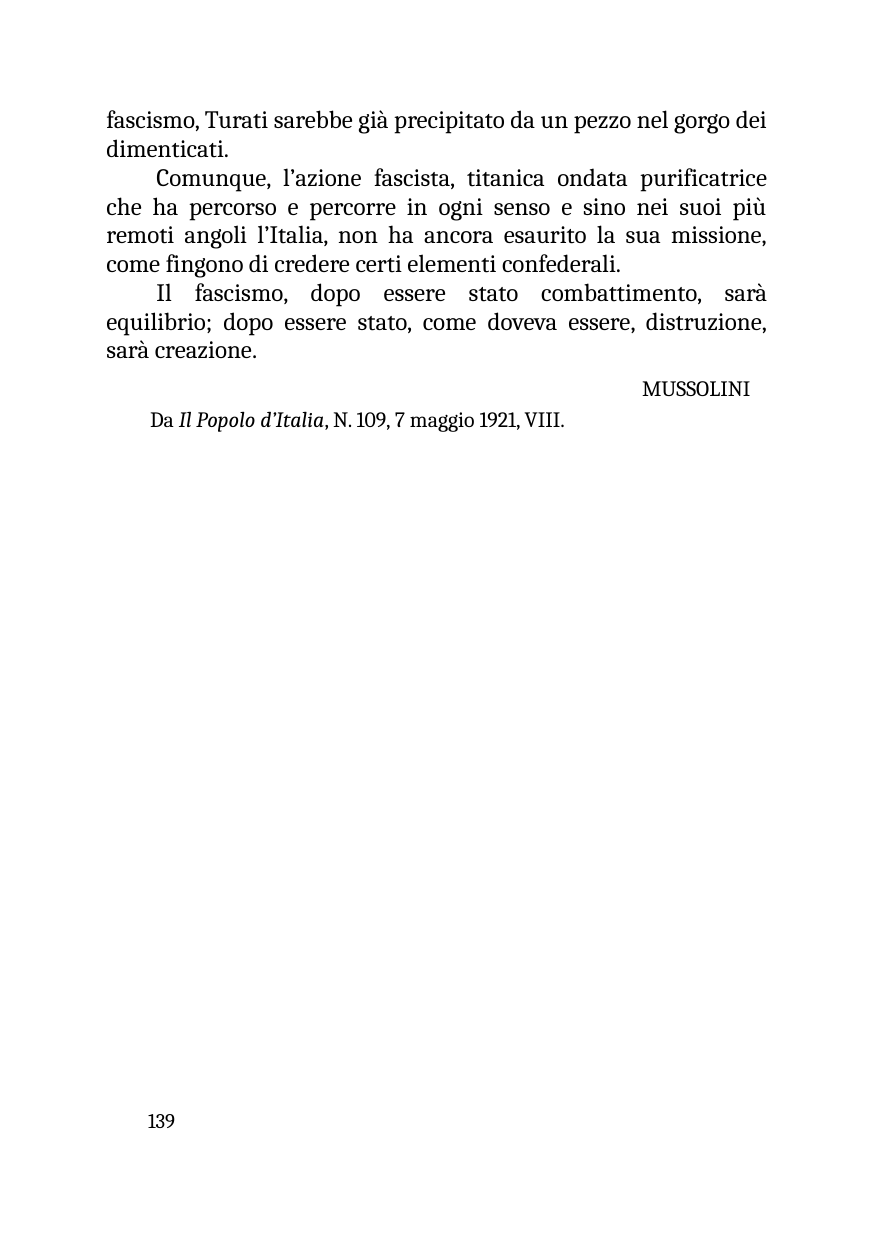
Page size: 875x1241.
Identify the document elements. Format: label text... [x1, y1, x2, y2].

text fascismo, Turati sarebbe già precipitato da un pezzo nel gorgo dei dimenticati. [106, 106, 768, 164]
text MUSSOLINI [106, 377, 750, 402]
text Il fascismo, dopo essere stato combattimento, sarà equilibrio; dopo essere stato, come doveva essere, distruzione, sarà creazione. [106, 279, 768, 365]
text Da Il Popolo d’Italia, N. 109, 7 maggio 1921, VIII. [106, 408, 750, 433]
text Comunque, l’azione fascista, titanica ondata purificatrice che ha percorso e percorre in ogni senso e sino nei suoi più remoti angoli l’Italia, non ha ancora esaurito la sua missione, come fingono di credere certi elementi confederali. [106, 164, 768, 279]
